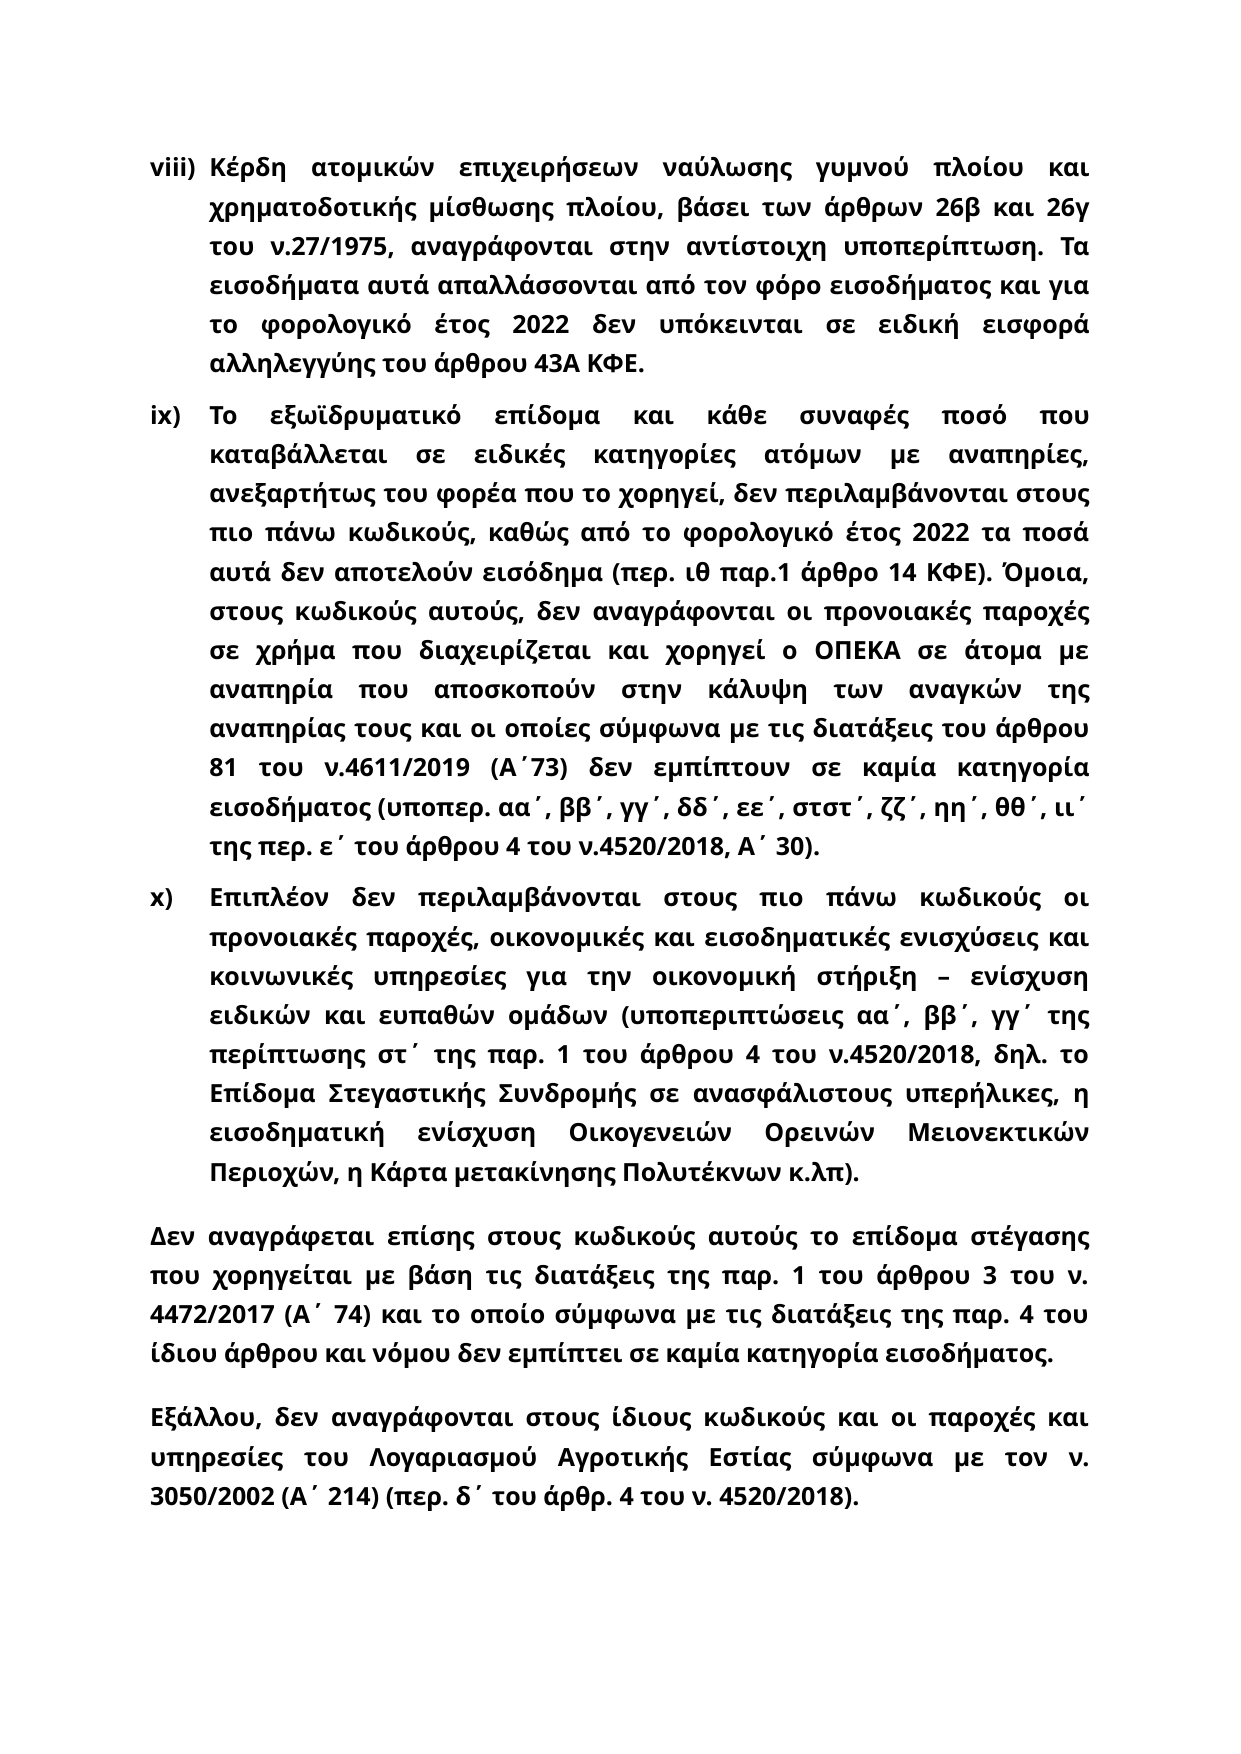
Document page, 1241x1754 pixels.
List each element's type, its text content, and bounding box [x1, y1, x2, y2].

list ix) Το εξωϊδρυματικό επίδομα και κάθε συναφές ποσό που καταβάλλεται σε ειδικές κατηγορίες ατόμων με αναπηρίες, ανεξαρτήτως του φορέα που το χορηγεί, δεν περιλαμβάνονται στους πιο πάνω κωδικούς, καθώς από το φορολογικό έτος 2022 τα ποσά αυτά δεν αποτελούν εισόδημα (περ. ιθ παρ.1 άρθρο 14 ΚΦΕ). Όμοια, στους κωδικούς αυτούς, δεν αναγράφονται οι προνοιακές παροχές σε χρήμα που διαχειρίζεται και χορηγεί ο ΟΠΕΚΑ σε άτομα με αναπηρία που αποσκοπούν στην κάλυψη των αναγκών της αναπηρίας τους και οι οποίες σύμφωνα με τις διατάξεις του άρθρου 81 του ν.4611/2019 (Α΄73) δεν εμπίπτουν σε καμία κατηγορία εισοδήματος (υποπερ. αα΄, ββ΄, γγ΄, δδ΄, εε΄, στστ΄, ζζ΄, ηη΄, θθ΄, ιι΄ της περ. ε΄ του άρθρου 4 του ν.4520/2018, Α΄ 30). [150, 397, 1090, 862]
list viii) Κέρδη ατομικών επιχειρήσεων ναύλωσης γυμνού πλοίου και χρηματοδοτικής μίσθωσης πλοίου, βάσει των άρθρων 26β και 26γ του ν.27/1975, αναγράφονται στην αντίστοιχη υποπερίπτωση. Τα εισοδήματα αυτά απαλλάσσονται από τον φόρο εισοδήματος και για το φορολογικό έτος 2022 δεν υπόκεινται σε ειδική εισφορά αλληλεγγύης του άρθρου 43Α ΚΦΕ. [150, 150, 1090, 380]
text Εξάλλου, δεν αναγράφονται στους ίδιους κωδικούς και οι παροχές και υπηρεσίες του Λογαριασμού Αγροτικής Εστίας σύμφωνα με τον ν. 3050/2002 (Α΄ 214) (περ. δ΄ του άρθρ. 4 του ν. 4520/2018). [150, 1400, 1090, 1512]
list x) Επιπλέον δεν περιλαμβάνονται στους πιο πάνω κωδικούς οι προνοιακές παροχές, οικονομικές και εισοδηματικές ενισχύσεις και κοινωνικές υπηρεσίες για την οικονομική στήριξη – ενίσχυση ειδικών και ευπαθών ομάδων (υποπεριπτώσεις αα΄, ββ΄, γγ΄ της περίπτωσης στ΄ της παρ. 1 του άρθρου 4 του ν.4520/2018, δηλ. το Επίδομα Στεγαστικής Συνδρομής σε ανασφάλιστους υπερήλικες, η εισοδηματική ενίσχυση Οικογενειών Ορεινών Μειονεκτικών Περιοχών, η Κάρτα μετακίνησης Πολυτέκνων κ.λπ). [150, 880, 1090, 1188]
text Δεν αναγράφεται επίσης στους κωδικούς αυτούς το επίδομα στέγασης που χορηγείται με βάση τις διατάξεις της παρ. 1 του άρθρου 3 του ν. 4472/2017 (Α΄ 74) και το οποίο σύμφωνα με τις διατάξεις της παρ. 4 του ίδιου άρθρου και νόμου δεν εμπίπτει σε καμία κατηγορία εισοδήματος. [150, 1218, 1090, 1370]
